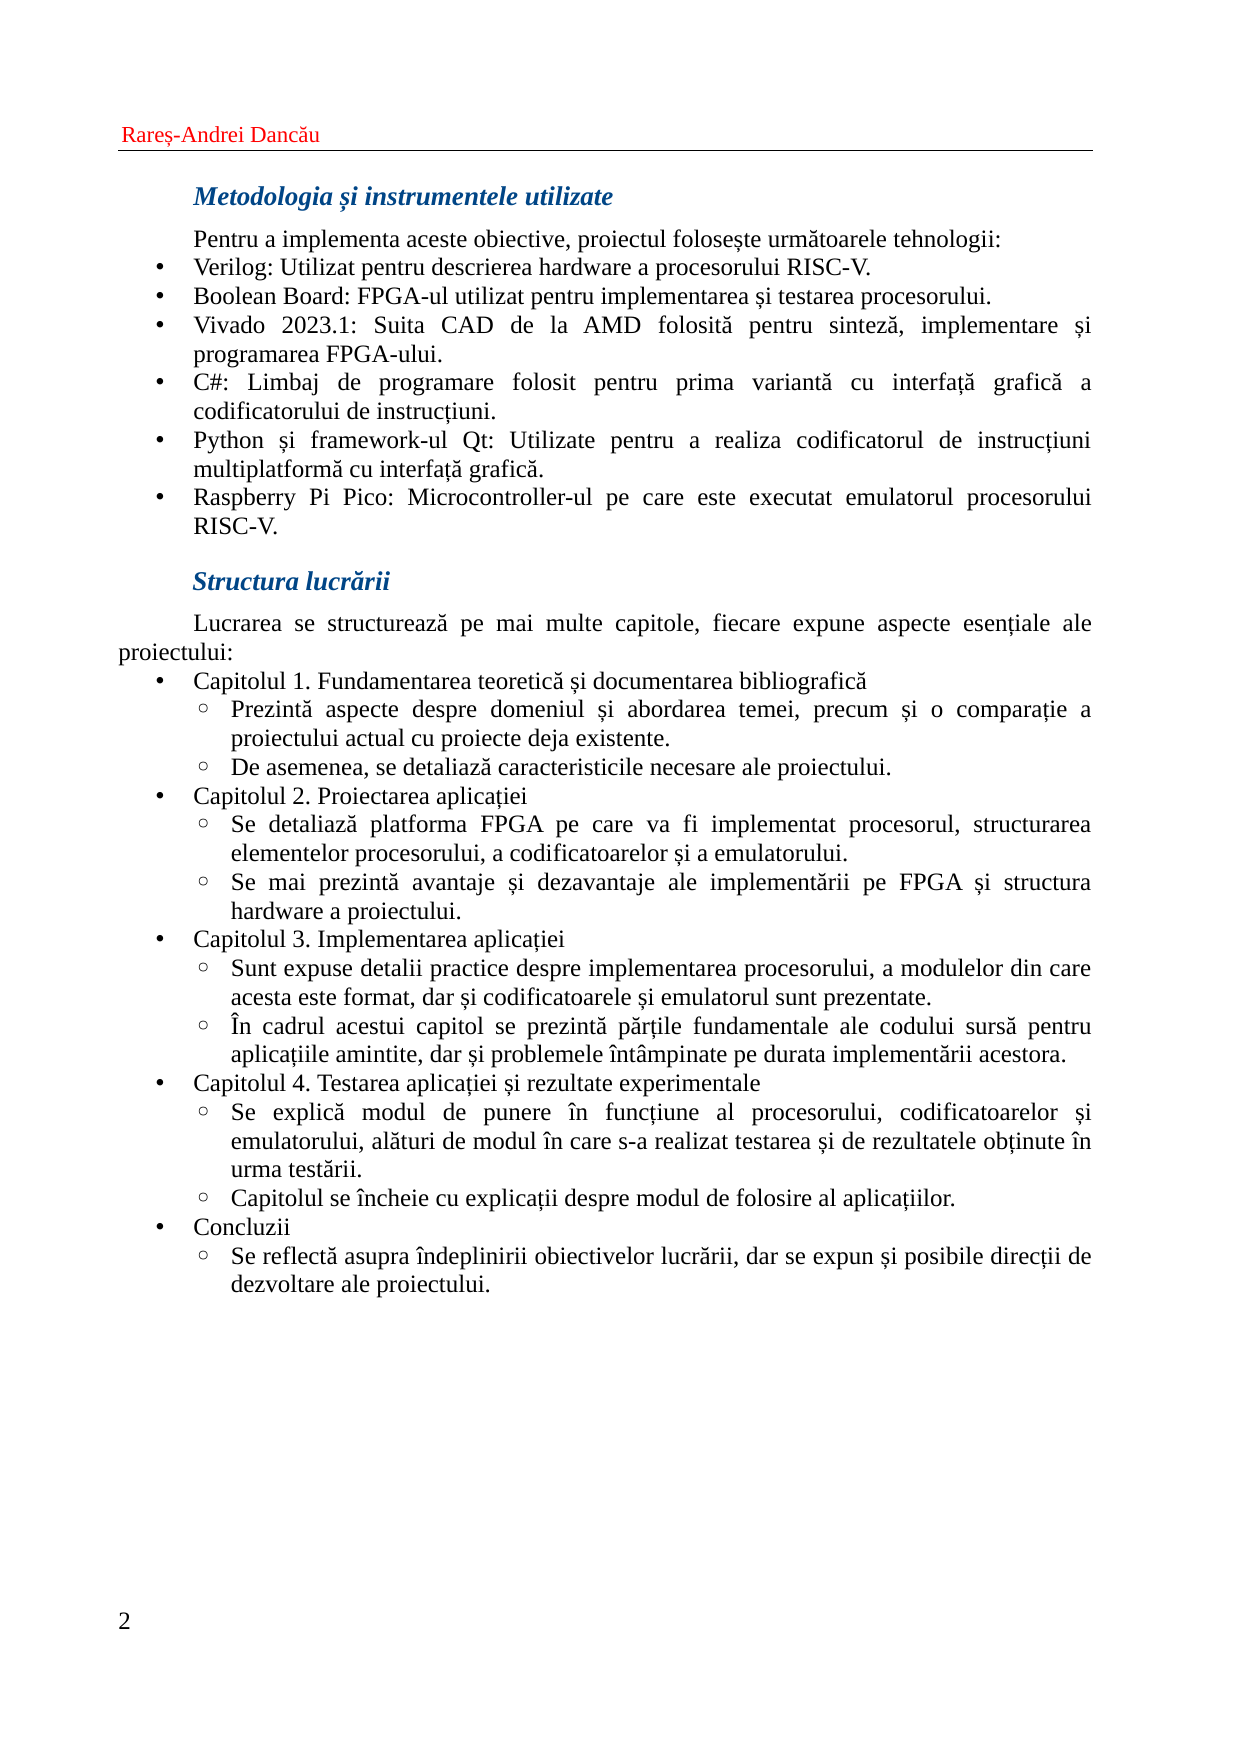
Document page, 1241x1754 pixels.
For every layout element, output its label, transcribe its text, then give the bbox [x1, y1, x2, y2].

list Capitolul 2. Proiectarea aplicației [156, 781, 1093, 809]
subtitle Metodologia și instrumentele utilizate [156, 180, 1093, 211]
list Capitolul 1. Fundamentarea teoretică și documentarea bibliografică [156, 666, 1093, 694]
list De asemenea, se detaliază caracteristicile necesare ale proiectului. [193, 752, 1093, 781]
list Concluzii [156, 1212, 1093, 1241]
list În cadrul acestui capitol se prezintă părțile fundamentale ale codului sursă pentru aplicațiile amintite, dar și problemele întâmpinate pe durata implementării acestora. [193, 1011, 1093, 1068]
list Prezintă aspecte despre domeniul și abordarea temei, precum și o comparație a proiectului actual cu proiecte deja existente. [193, 694, 1093, 752]
list Se mai prezintă avantaje și dezavantaje ale implementării pe FPGA și structura hardware a proiectului. [193, 867, 1093, 924]
list Se explică modul de punere în funcțiune al procesorului, codificatoarelor și emulatorului, alături de modul în care s-a realizat testarea și de rezultatele obținute în urma testării. [193, 1097, 1093, 1183]
list Verilog: Utilizat pentru descrierea hardware a procesorului RISC-V. [156, 252, 1093, 281]
list C#: Limbaj de programare folosit pentru prima variantă cu interfață grafică a codificatorului de instrucțiuni. [156, 367, 1093, 425]
subtitle Structura lucrării [192, 565, 1093, 596]
list Raspberry Pi Pico: Microcontroller-ul pe care este executat emulatorul procesorului RISC-V. [156, 482, 1093, 540]
list Capitolul 3. Implementarea aplicației [156, 924, 1093, 953]
list Sunt expuse detalii practice despre implementarea procesorului, a modulelor din care acesta este format, dar și codificatoarele și emulatorul sunt prezentate. [193, 953, 1093, 1011]
list Python și framework-ul Qt: Utilizate pentru a realiza codificatorul de instrucțiuni multiplatformă cu interfață grafică. [156, 425, 1093, 482]
list Vivado 2023.1: Suita CAD de la AMD folosită pentru sinteză, implementare și programarea FPGA-ului. [156, 310, 1093, 367]
list Capitolul se încheie cu explicații despre modul de folosire al aplicațiilor. [193, 1183, 1093, 1212]
list Se detaliază platforma FPGA pe care va fi implementat procesorul, structurarea elementelor procesorului, a codificatoarelor și a emulatorului. [193, 809, 1093, 867]
text Lucrarea se structurează pe mai multe capitole, fiecare expune aspecte esențiale ale proiectului: [118, 608, 1093, 666]
list Boolean Board: FPGA-ul utilizat pentru implementarea și testarea procesorului. [156, 281, 1093, 310]
list Se reflectă asupra îndeplinirii obiectivelor lucrării, dar se expun și posibile direcții de dezvoltare ale proiectului. [193, 1241, 1093, 1298]
list Capitolul 4. Testarea aplicației și rezultate experimentale [156, 1068, 1093, 1097]
list Pentru a implementa aceste obiective, proiectul folosește următoarele tehnologii: [156, 224, 1093, 252]
